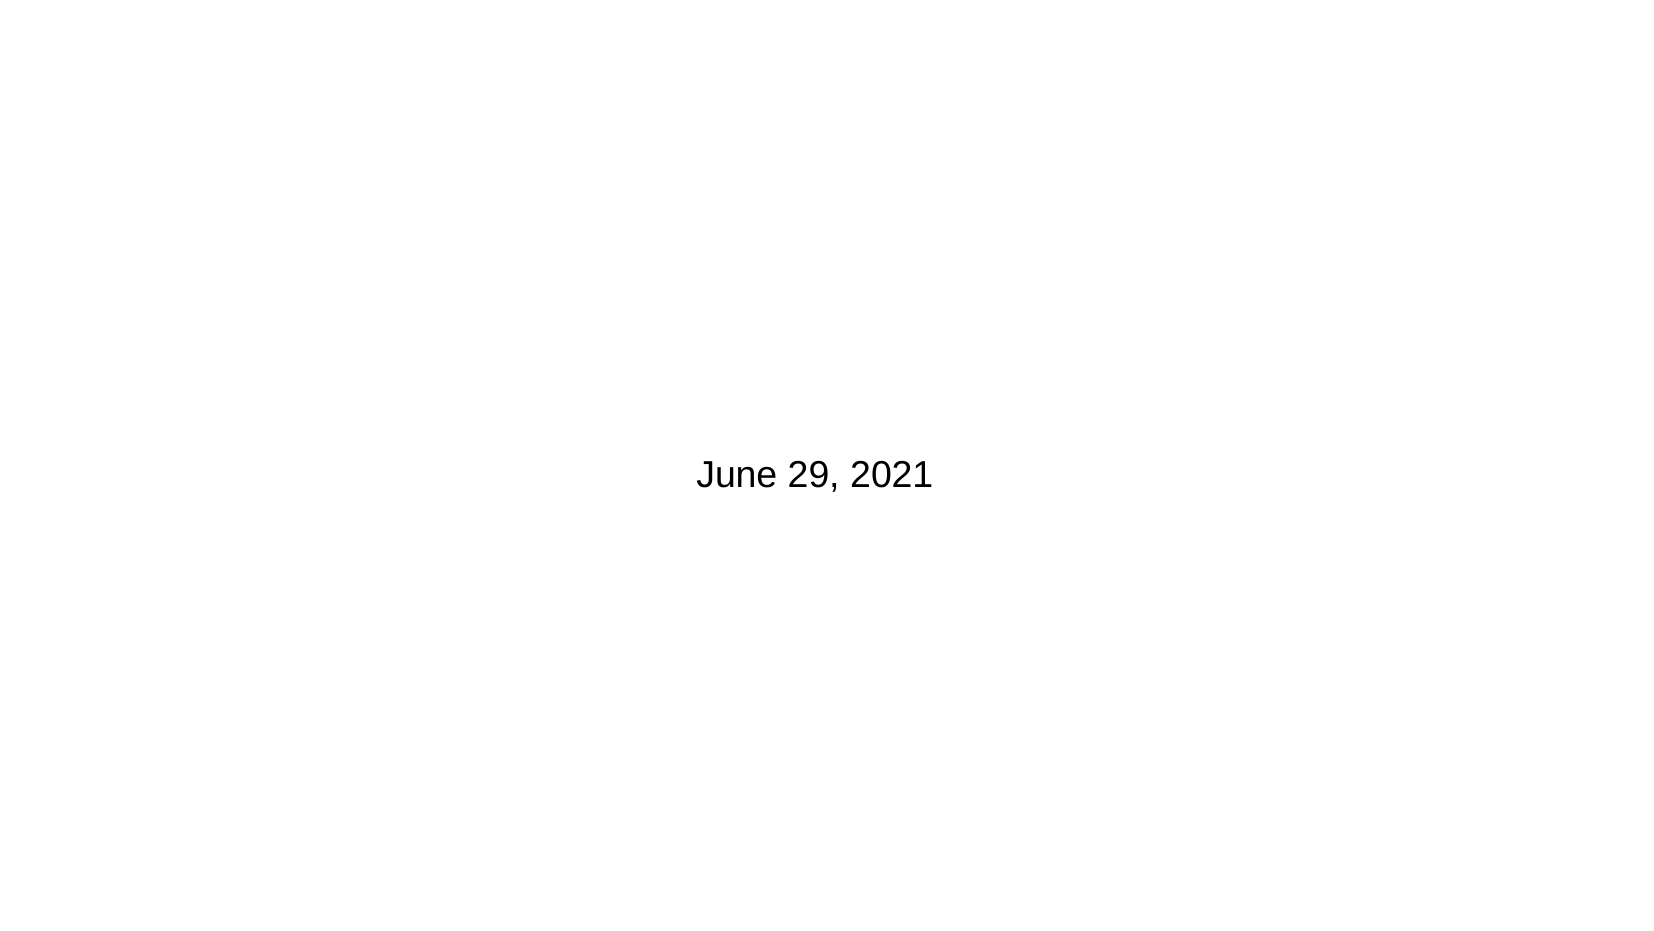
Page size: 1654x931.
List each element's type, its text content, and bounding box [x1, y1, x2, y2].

text_box June 29, 2021 [681, 446, 991, 517]
